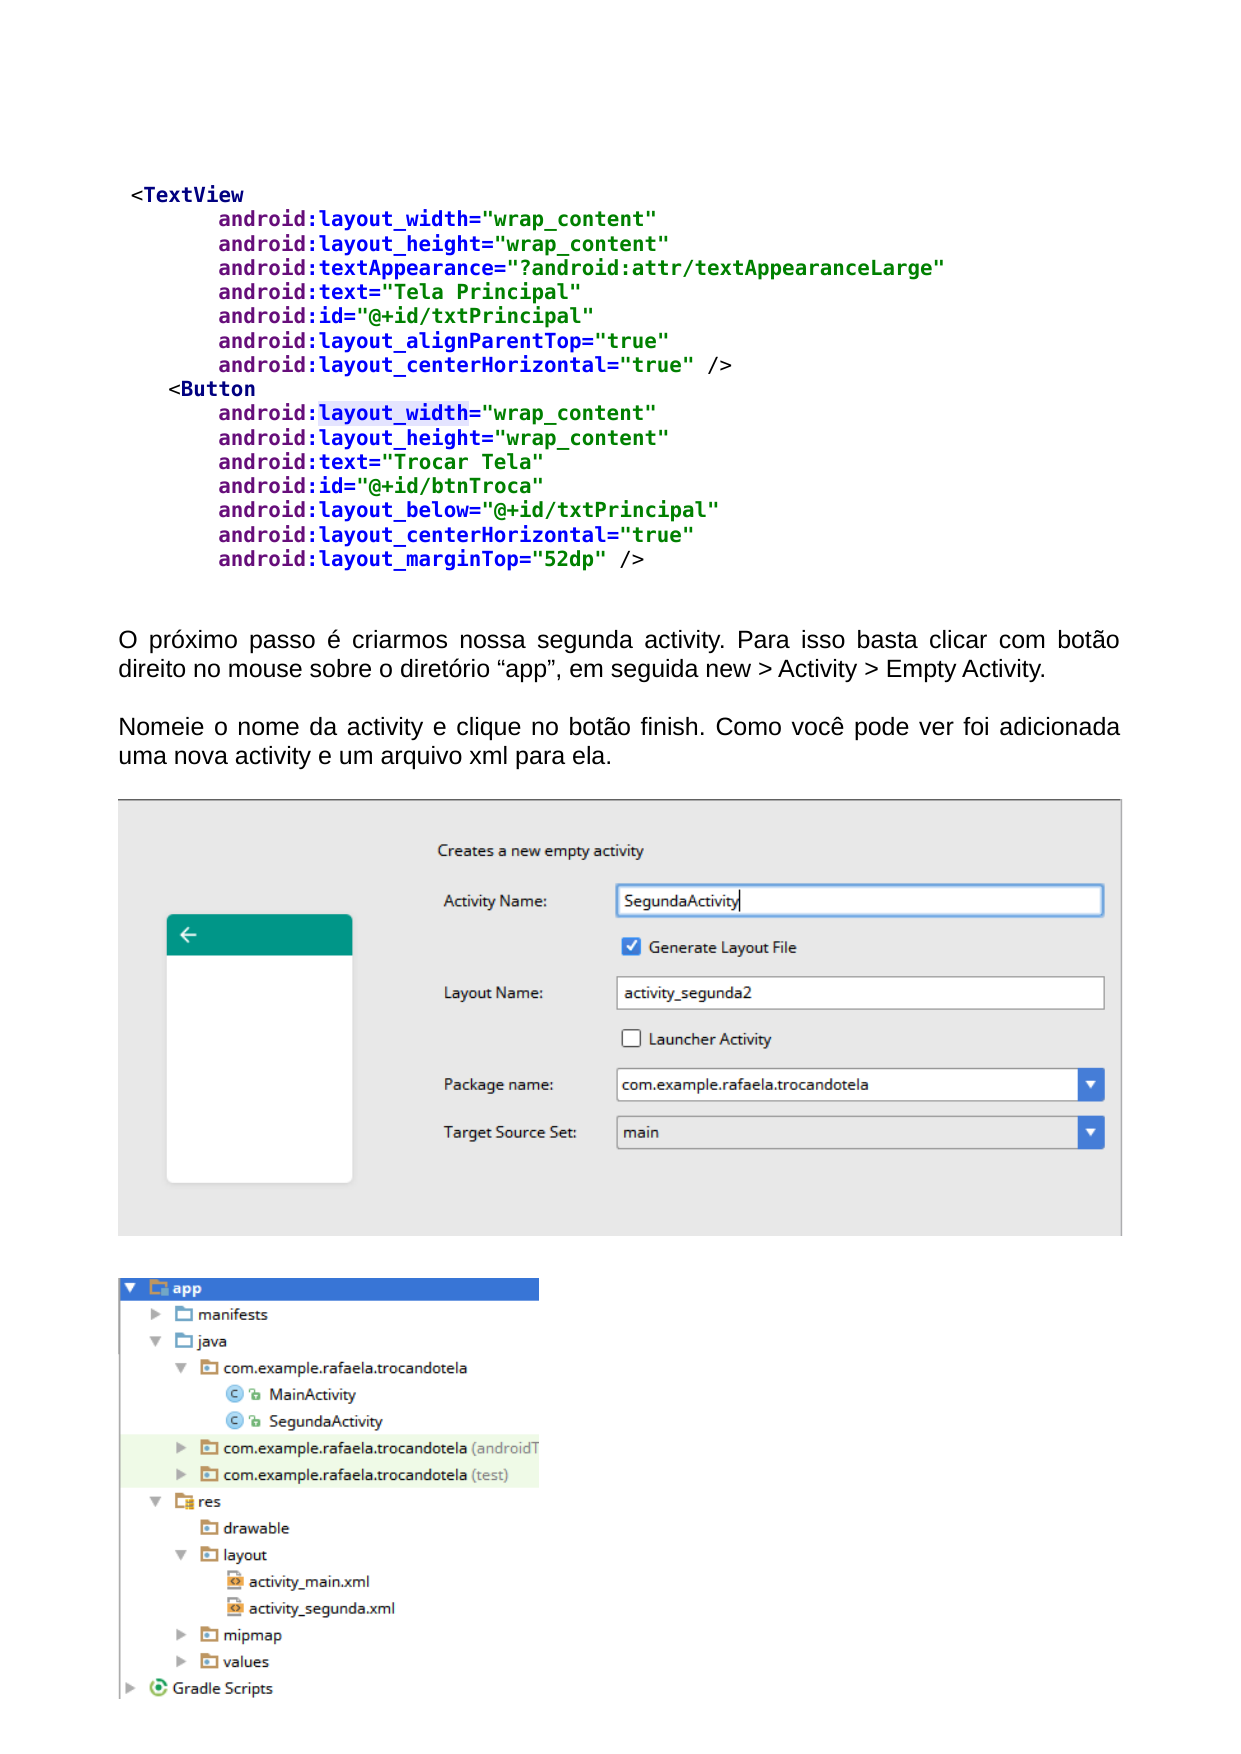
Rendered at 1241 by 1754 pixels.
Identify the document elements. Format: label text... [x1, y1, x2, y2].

text O próximo passo é criarmos nossa segunda activity. Para isso basta clicar com botão direito no mouse sobre o diretório “app”, em seguida new > Activity > Empty Activity. [118, 625, 1122, 683]
text android:layout_centerHorizontal="true" [118, 523, 1122, 547]
text android:layout_alignParentTop="true" [118, 329, 1122, 353]
text Nomeie o nome da activity e clique no botão finish. Como você pode ver foi adicionada uma nova activity e um arquivo xml para ela. [118, 712, 1122, 769]
text android:layout_width="wrap_content" [118, 207, 1122, 232]
text android:layout_height="wrap_content" [118, 426, 1122, 450]
text android:layout_centerHorizontal="true" /> [118, 353, 1122, 377]
text android:text="Trocar Tela" [118, 450, 1122, 474]
text android:text="Tela Principal" [118, 280, 1122, 304]
text android:layout_below="@+id/txtPrincipal" [118, 498, 1122, 523]
text android:layout_width="wrap_content" [118, 401, 1122, 426]
text <Button [118, 377, 1122, 401]
text android:layout_height="wrap_content" [118, 232, 1122, 256]
picture [118, 1278, 539, 1699]
text android:id="@+id/txtPrincipal" [118, 304, 1122, 329]
text android:layout_marginTop="52dp" /> [118, 547, 1122, 571]
text android:textAppearance="?android:attr/textAppearanceLarge" [118, 256, 1122, 280]
text <TextView [118, 183, 1122, 207]
text android:id="@+id/btnTroca" [118, 474, 1122, 498]
picture [118, 799, 1123, 1236]
